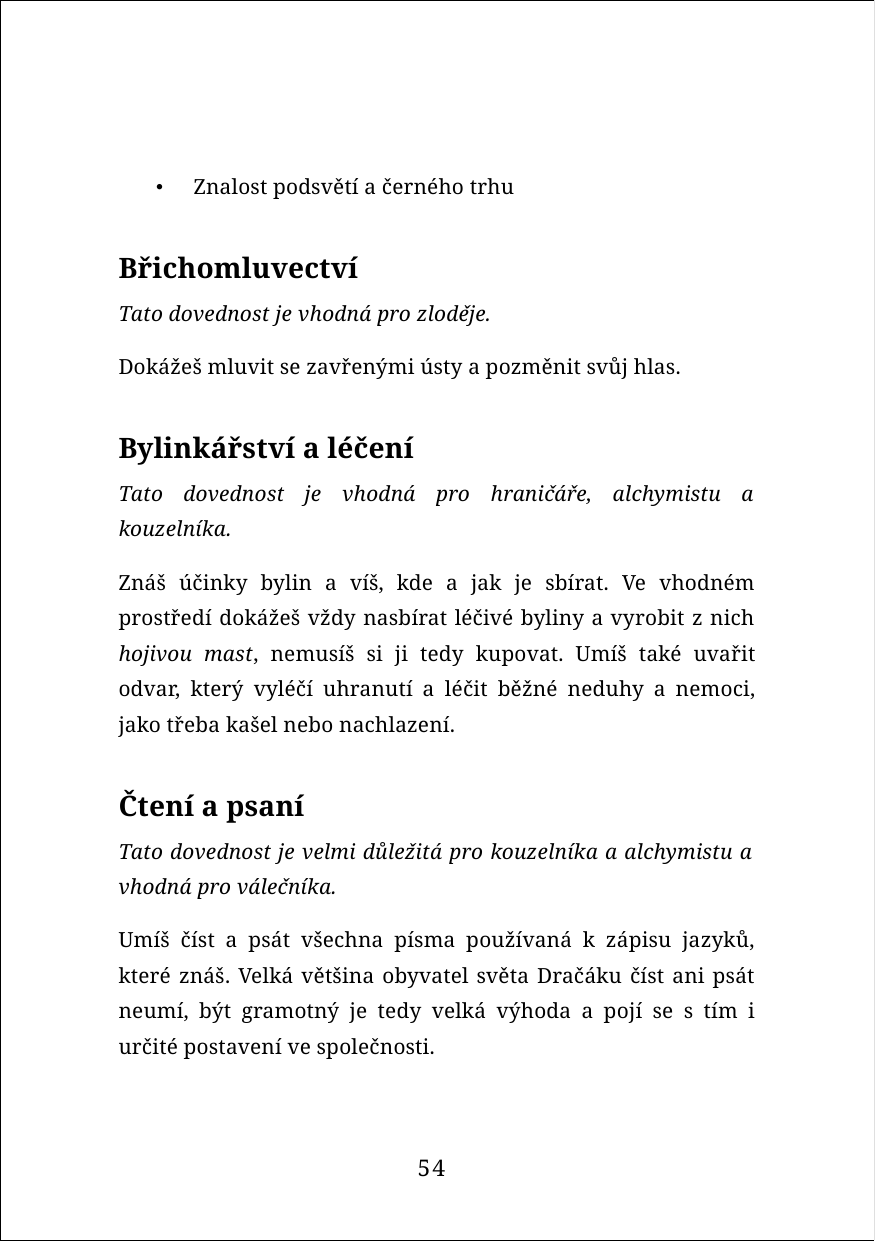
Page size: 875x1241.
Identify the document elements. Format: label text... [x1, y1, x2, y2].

subtitle Čtení a psaní [118, 787, 756, 825]
text Znáš účinky bylin a víš, kde a jak je sbírat. Ve vhodném prostředí dokážeš vždy nasbírat léčivé byliny a vyrobit z nich hojivou mast, nemusíš si ji tedy kupovat. Umíš také uvařit odvar, který vyléčí uhranutí a léčit běžné neduhy a nemoci, jako třeba kašel nebo nachlazení. [118, 568, 756, 738]
text Dokážeš mluvit se zavřenými ústy a pozměnit svůj hlas. [118, 352, 756, 380]
text Tato dovednost je vhodná pro zloděje. [118, 299, 756, 327]
list Znalost podsvětí a černého trhu [156, 172, 756, 200]
subtitle Břichomluvectví [118, 249, 756, 287]
text Umíš číst a psát všechna písma používaná k zápisu jazyků, které znáš. Velká většina obyvatel světa Dračáku číst ani psát neumí, být gramotný je tedy velká výhoda a pojí se s tím i určité postavení ve společnosti. [118, 926, 756, 1061]
text Tato dovednost je velmi důležitá pro kouzelníka a alchymistu a vhodná pro válečníka. [118, 837, 756, 901]
text Tato dovednost je vhodná pro hraničáře, alchymistu a kouzelníka. [118, 479, 756, 543]
subtitle Bylinkářství a léčení [118, 429, 756, 467]
